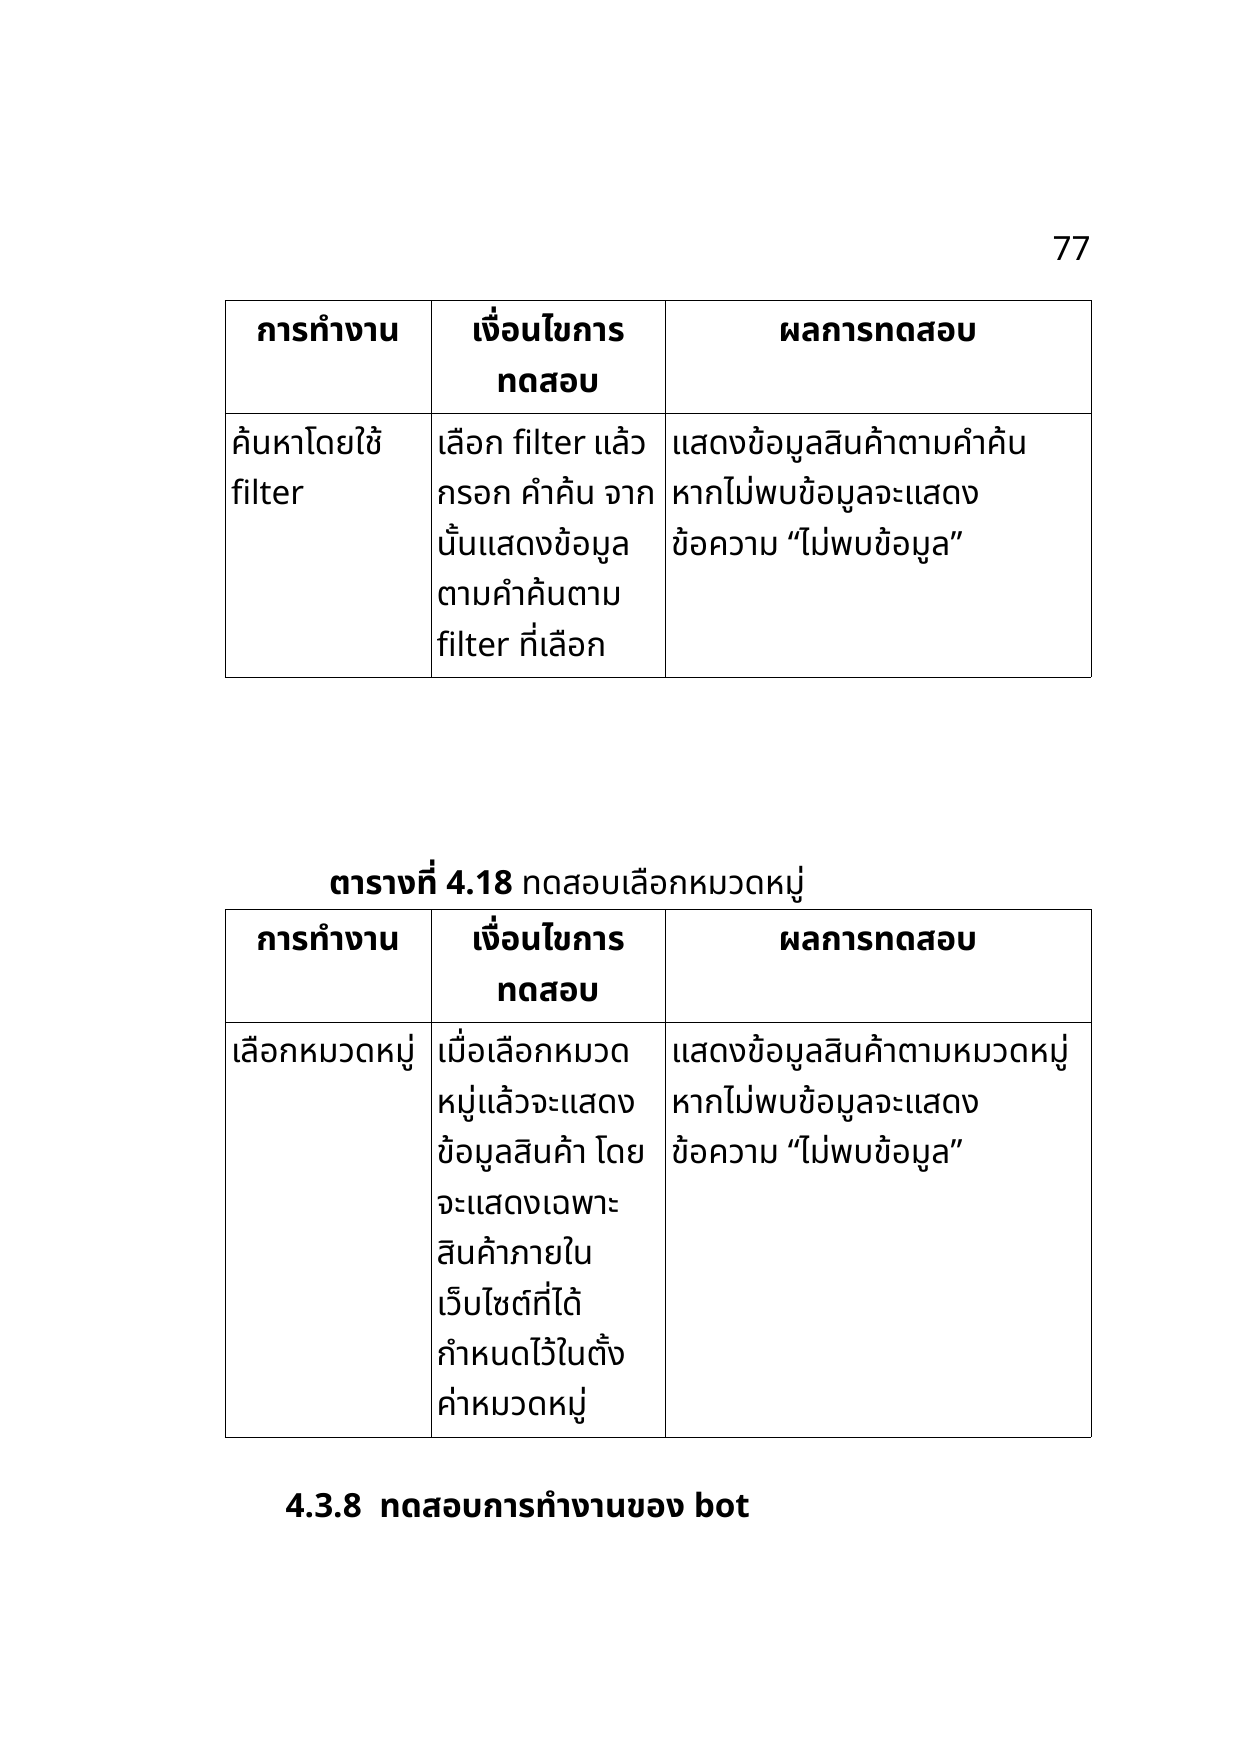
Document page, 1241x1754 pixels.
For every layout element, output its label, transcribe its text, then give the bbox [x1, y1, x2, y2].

text 4.3.8 ทดสอบการทำงานของ bot [225, 1482, 1091, 1533]
table_cell แสดงข้อมูลสินค้าตามคำค้น หากไม่พบข้อมูลจะแสดงข้อความ “ไม่พบข้อมูล” [666, 414, 1091, 677]
table_cell เมื่อเลือกหมวดหมู่แล้วจะแสดงข้อมูลสินค้า โดยจะแสดงเฉพาะสินค้าภายในเว็บไซต์ที่ได้กำหนดไว้ในตั้งค่าหมวดหมู่ [432, 1023, 665, 1437]
text ตารางที่ 4.18 ทดสอบเลือกหมวดหมู่ [225, 859, 1091, 909]
table_header เงื่อนไขการทดสอบ [432, 910, 665, 1022]
table_header การทำงาน [226, 910, 431, 1022]
table_header ผลการทดสอบ [666, 301, 1091, 413]
table_header การทำงาน [226, 301, 431, 413]
table_cell เลือก filterแล้ว กรอก คำค้น จากนั้นแสดงข้อมูลตามคำค้นตาม filter ที่เลือก [432, 414, 665, 677]
table_cell ค้นหาโดยใช้ filter [226, 414, 431, 677]
table_header เงื่อนไขการทดสอบ [432, 301, 665, 413]
table_cell แสดงข้อมูลสินค้าตามหมวดหมู่ หากไม่พบข้อมูลจะแสดงข้อความ “ไม่พบข้อมูล” [666, 1023, 1091, 1437]
table_cell เลือกหมวดหมู่ [226, 1023, 431, 1437]
table_header ผลการทดสอบ [666, 910, 1091, 1022]
